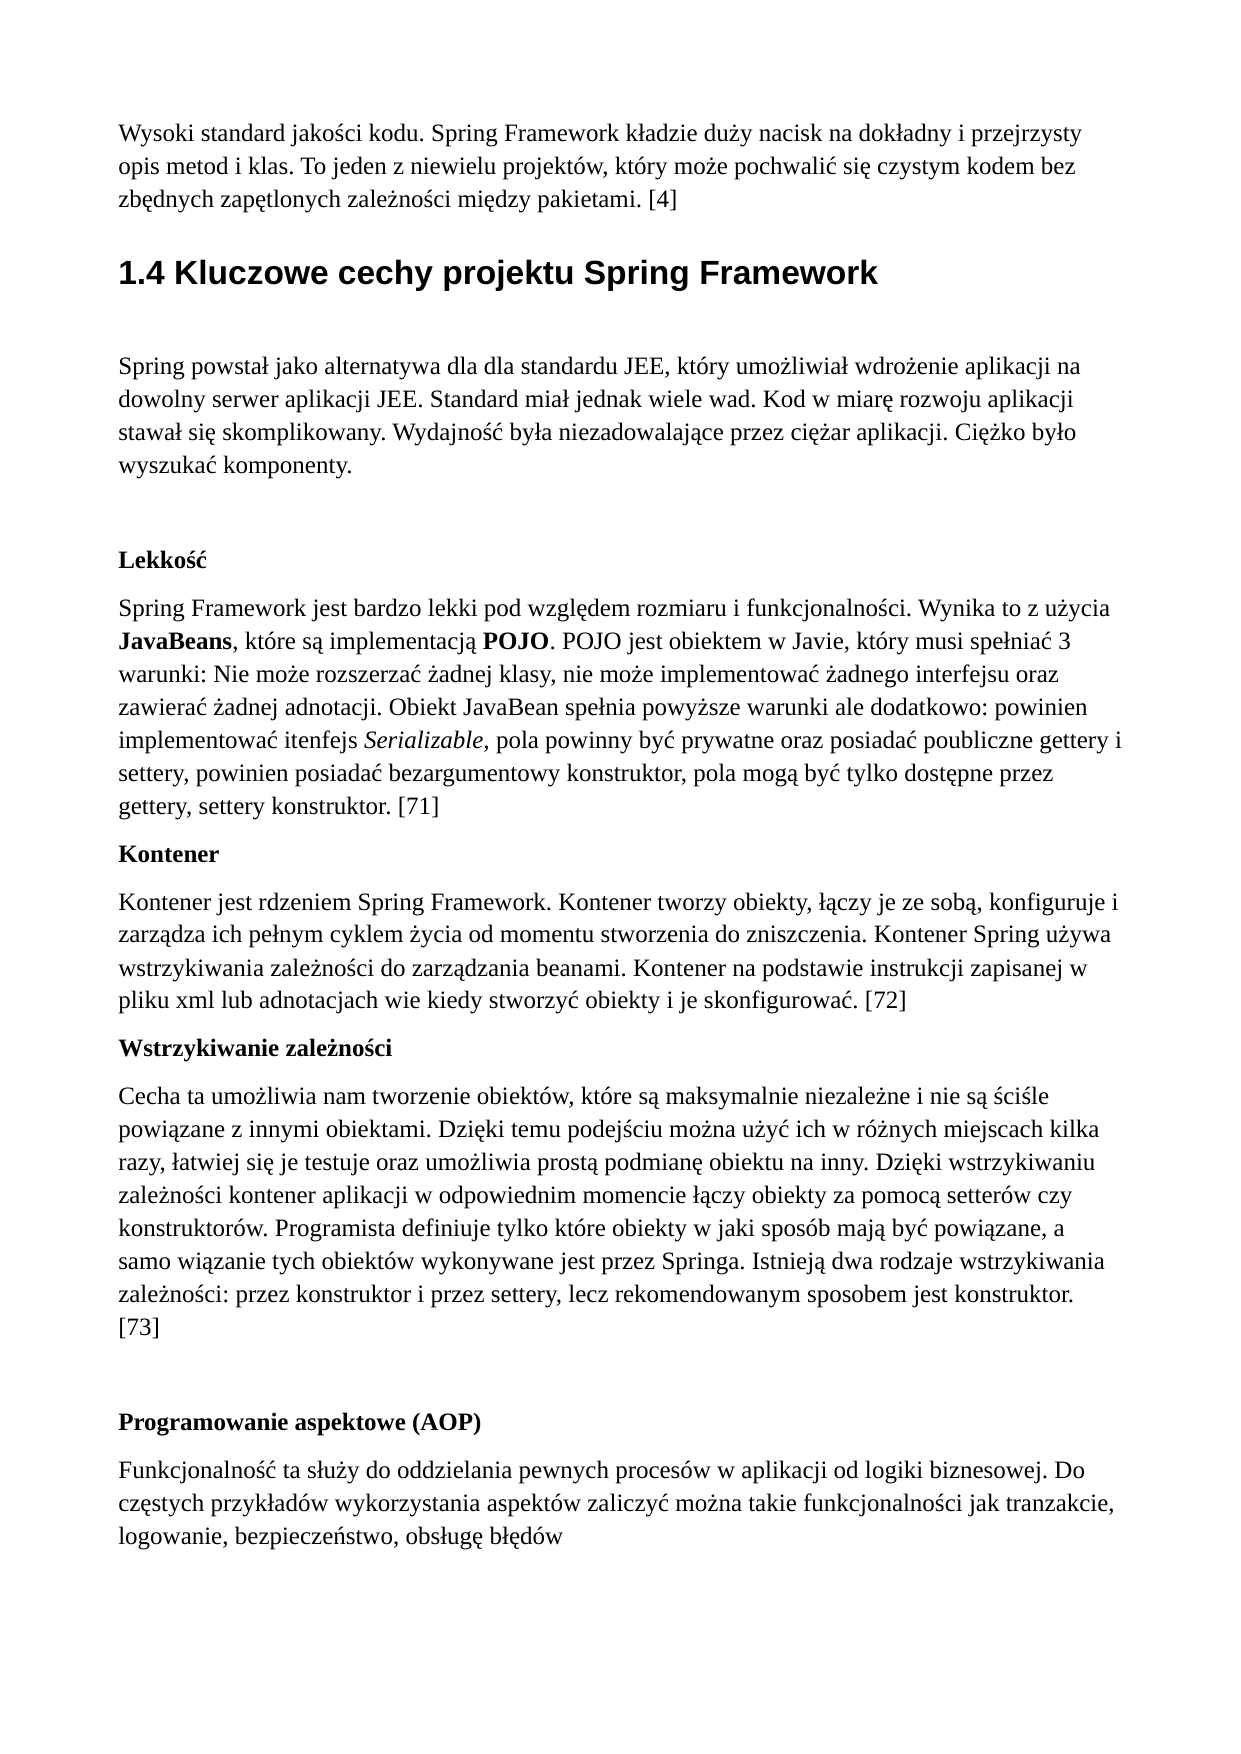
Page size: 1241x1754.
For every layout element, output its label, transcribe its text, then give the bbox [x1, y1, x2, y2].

text Wysoki standard jakości kodu. Spring Framework kładzie duży nacisk na dokładny i przejrzysty opis metod i klas. To jeden z niewielu projektów, który może pochwalić się czystym kodem bez zbędnych zapętlonych zależności między pakietami. [4] [118, 118, 1122, 213]
text Spring powstał jako alternatywa dla dla standardu JEE, który umożliwiał wdrożenie aplikacji na dowolny serwer aplikacji JEE. Standard miał jednak wiele wad. Kod w miarę rozwoju aplikacji stawał się skomplikowany. Wydajność była niezadowalające przez ciężar aplikacji. Ciężko było wyszukać komponenty. [118, 351, 1122, 479]
text Programowanie aspektowe (AOP) [118, 1407, 1122, 1436]
text Cecha ta umożliwia nam tworzenie obiektów, które są maksymalnie niezależne i nie są ściśle powiązane z innymi obiektami. Dzięki temu podejściu można użyć ich w różnych miejscach kilka razy, łatwiej się je testuje oraz umożliwia prostą podmianę obiektu na inny. Dzięki wstrzykiwaniu zależności kontener aplikacji w odpowiednim momencie łączy obiekty za pomocą setterów czy konstruktorów. Programista definiuje tylko które obiekty w jaki sposób mają być powiązane, a samo wiązanie tych obiektów wykonywane jest przez Springa. Istnieją dwa rodzaje wstrzykiwania zależności: przez konstruktor i przez settery, lecz rekomendowanym sposobem jest konstruktor. [73] [118, 1081, 1122, 1341]
text Lekkość [118, 546, 1122, 574]
subtitle 1.4 Kluczowe cechy projektu Spring Framework [118, 253, 1122, 291]
text Kontener jest rdzeniem Spring Framework. Kontener tworzy obiekty, łączy je ze sobą, konfiguruje i zarządza ich pełnym cyklem życia od momentu stworzenia do zniszczenia. Kontener Spring używa wstrzykiwania zależności do zarządzania beanami. Kontener na podstawie instrukcji zapisanej w pliku xml lub adnotacjach wie kiedy stworzyć obiekty i je skonfigurować. [72] [118, 887, 1122, 1014]
text Spring Framework jest bardzo lekki pod względem rozmiaru i funkcjonalności. Wynika to z użycia JavaBeans, które są implementacją POJO. POJO jest obiektem w Javie, który musi spełniać 3 warunki: Nie może rozszerzać żadnej klasy, nie może implementować żadnego interfejsu oraz zawierać żadnej adnotacji. Obiekt JavaBean spełnia powyższe warunki ale dodatkowo: powinien implementować itenfejs Serializable, pola powinny być prywatne oraz posiadać poubliczne gettery i settery, powinien posiadać bezargumentowy konstruktor, pola mogą być tylko dostępne przez gettery, settery konstruktor. [71] [118, 593, 1122, 820]
text Wstrzykiwanie zależności [118, 1033, 1122, 1062]
text Funkcjonalność ta służy do oddzielania pewnych procesów w aplikacji od logiki biznesowej. Do częstych przykładów wykorzystania aspektów zaliczyć można takie funkcjonalności jak tranzakcie, logowanie, bezpieczeństwo, obsługę błędów [118, 1455, 1122, 1549]
text Kontener [118, 839, 1122, 868]
